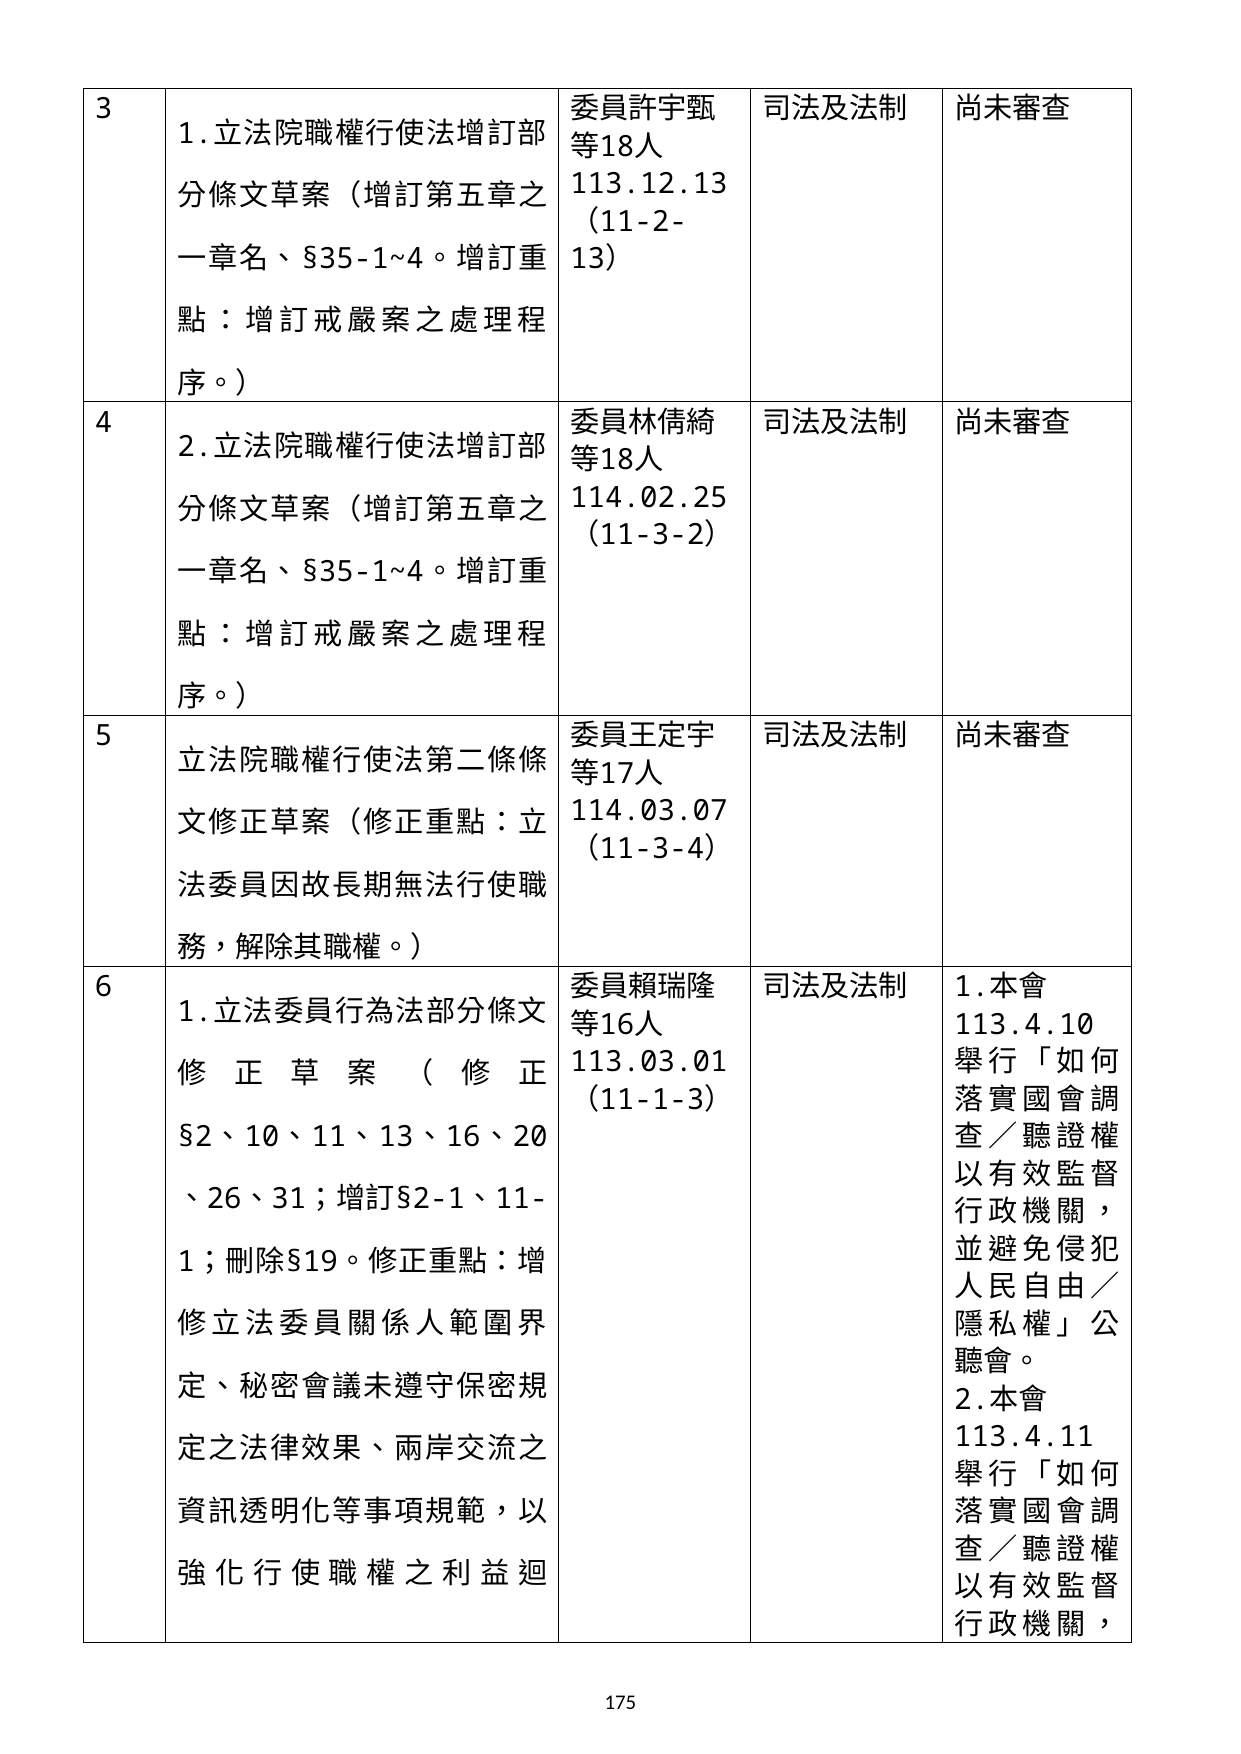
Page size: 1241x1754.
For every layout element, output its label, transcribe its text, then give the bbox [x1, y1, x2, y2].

table_cell 司法及法制 [751, 89, 942, 401]
table_cell 司法及法制 [751, 967, 942, 1642]
table_cell 委員王定宇 等17人 114.03.07 （11-3-4） [559, 716, 750, 966]
table_cell 委員許宇甄 等18人 113.12.13 （11-2-13） [559, 89, 750, 401]
table_cell 司法及法制 [751, 716, 942, 966]
table_cell 立法院職權行使法第二條條文修正草案（修正重點：立法委員因故長期無法行使職務，解除其職權。） [166, 716, 558, 966]
table_cell 委員賴瑞隆 等16人 113.03.01 （11-1-3） [559, 967, 750, 1642]
table_cell 尚未審查 [943, 89, 1131, 401]
table_cell 委員林倩綺 等18人 114.02.25 （11-3-2） [559, 402, 750, 715]
table_cell 5 [84, 716, 165, 966]
table_cell 1.立法院職權行使法增訂部分條文草案（增訂第五章之一章名、§35-1~4。增訂重點：增訂戒嚴案之處理程序。） [166, 89, 558, 401]
table_cell 1.本會 113.4.10舉行「如何落實國會調查／聽證權以有效監督行政機關，並避免侵犯人民自由／隱私權」公聽會。 2.本會 113.4.11舉行「如何落實國會調查／聽證權以有效監督行政機關， [943, 967, 1131, 1642]
table_cell 2.立法院職權行使法增訂部分條文草案（增訂第五章之一章名、§35-1~4。增訂重點：增訂戒嚴案之處理程序。） [166, 402, 558, 715]
table_cell 司法及法制 [751, 402, 942, 715]
table_cell 尚未審查 [943, 402, 1131, 715]
table_cell 4 [84, 402, 165, 715]
table_cell 6 [84, 967, 165, 1642]
table_cell 3 [84, 89, 165, 401]
table_cell 1.立法委員行為法部分條文修正草案（修正§2、10、11、13、16、20、26、31；增訂§2-1、11-1；刪除§19。修正重點：增修立法委員關係人範圍界定、秘密會議未遵守保密規定之法律效果、兩岸交流之資訊透明化等事項規範，以強化行使職權之利益迴 [166, 967, 558, 1642]
table_cell 尚未審查 [943, 716, 1131, 966]
